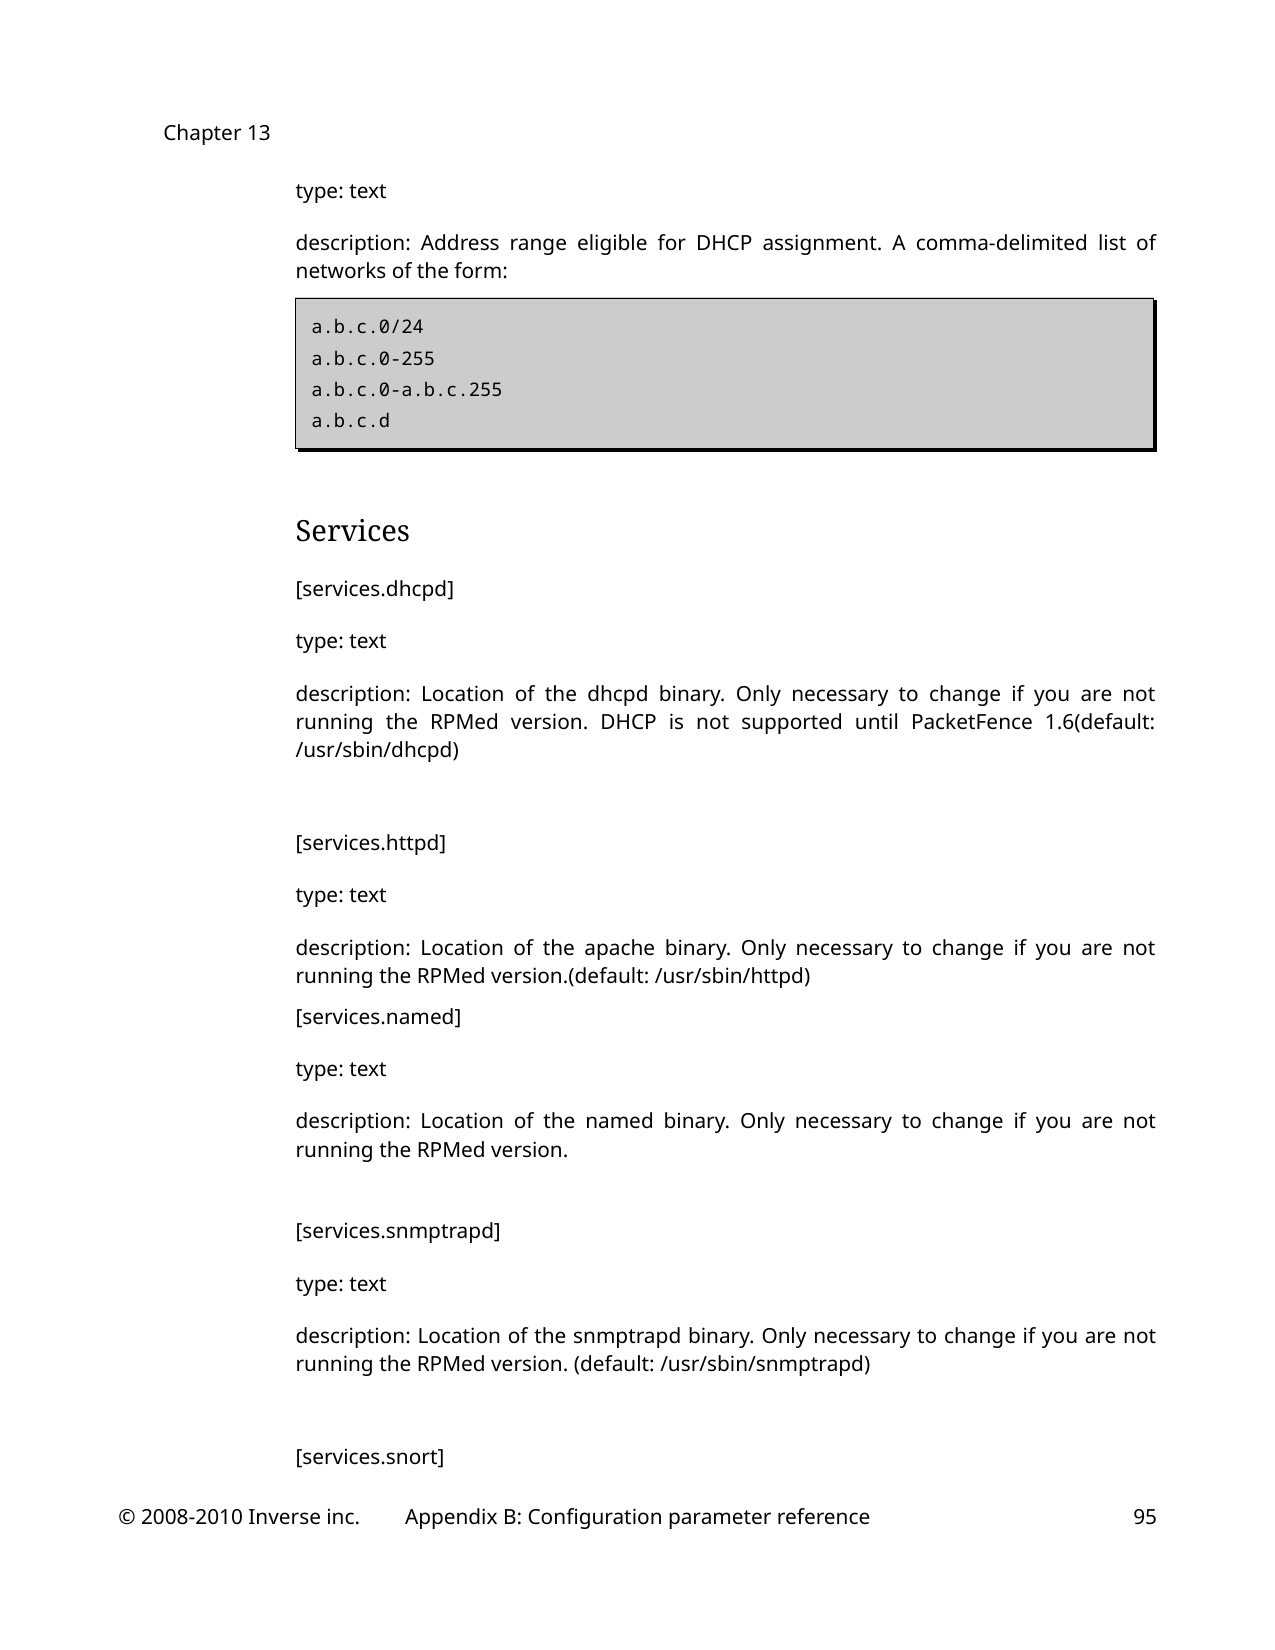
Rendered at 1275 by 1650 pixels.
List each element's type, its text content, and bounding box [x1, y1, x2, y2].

text description: Location of the apache binary. Only necessary to change if you are not running the RPMed version.(default: /usr/sbin/httpd) [295, 933, 1157, 989]
text type: text [295, 1054, 1157, 1083]
text type: text [295, 627, 1157, 655]
text description: Address range eligible for DHCP assignment. A comma-delimited list of networks of the form: [295, 228, 1157, 285]
text description: Location of the dhcpd binary. Only necessary to change if you are not running the RPMed version. DHCP is not supported until PacketFence 1.6(default: /usr/sbin/dhcpd) [295, 679, 1157, 764]
text [services.snmptrapd] [295, 1217, 1157, 1245]
text a.b.c.0/24 [296, 299, 1153, 329]
subtitle Services [295, 510, 1157, 550]
text [services.named] [295, 1002, 1157, 1031]
text a.b.c.d [296, 392, 1153, 448]
text description: Location of the named binary. Only necessary to change if you are not running the RPMed version. [295, 1106, 1157, 1163]
text type: text [295, 1269, 1157, 1297]
text [services.snort] [295, 1442, 1157, 1471]
text [services.dhcpd] [295, 574, 1157, 603]
text type: text [295, 881, 1157, 909]
text [services.httpd] [295, 828, 1157, 857]
text a.b.c.0-a.b.c.255 [296, 360, 1153, 392]
text type: text [295, 176, 1157, 204]
text a.b.c.0-255 [296, 329, 1153, 360]
text description: Location of the snmptrapd binary. Only necessary to change if you are not running the RPMed version. (default: /usr/sbin/snmptrapd) [295, 1321, 1157, 1378]
